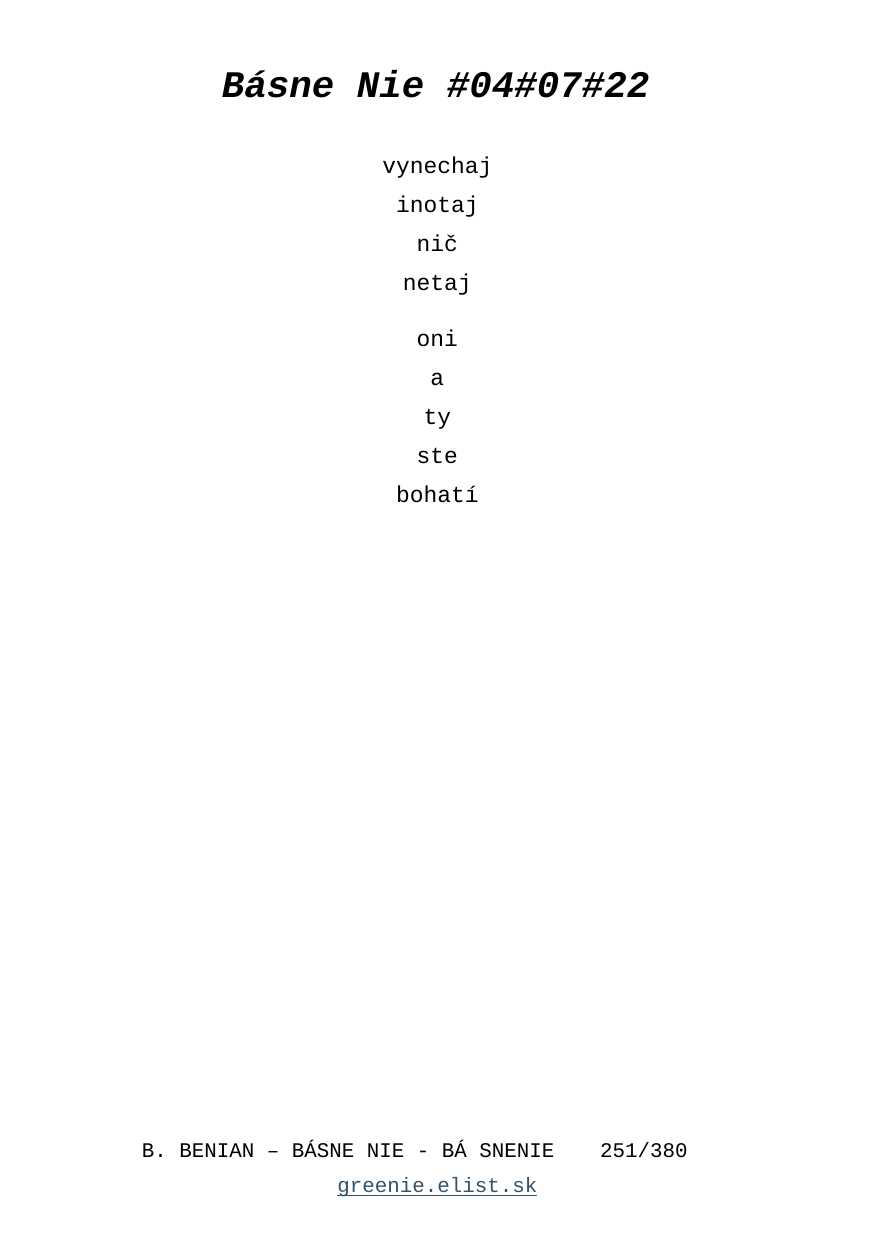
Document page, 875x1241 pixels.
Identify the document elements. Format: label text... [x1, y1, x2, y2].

subtitle Básne Nie #04#07#22 [41, 66, 833, 109]
text vynechaj inotaj nič netaj [41, 155, 833, 297]
text oni a ty ste bohatí [41, 328, 833, 548]
